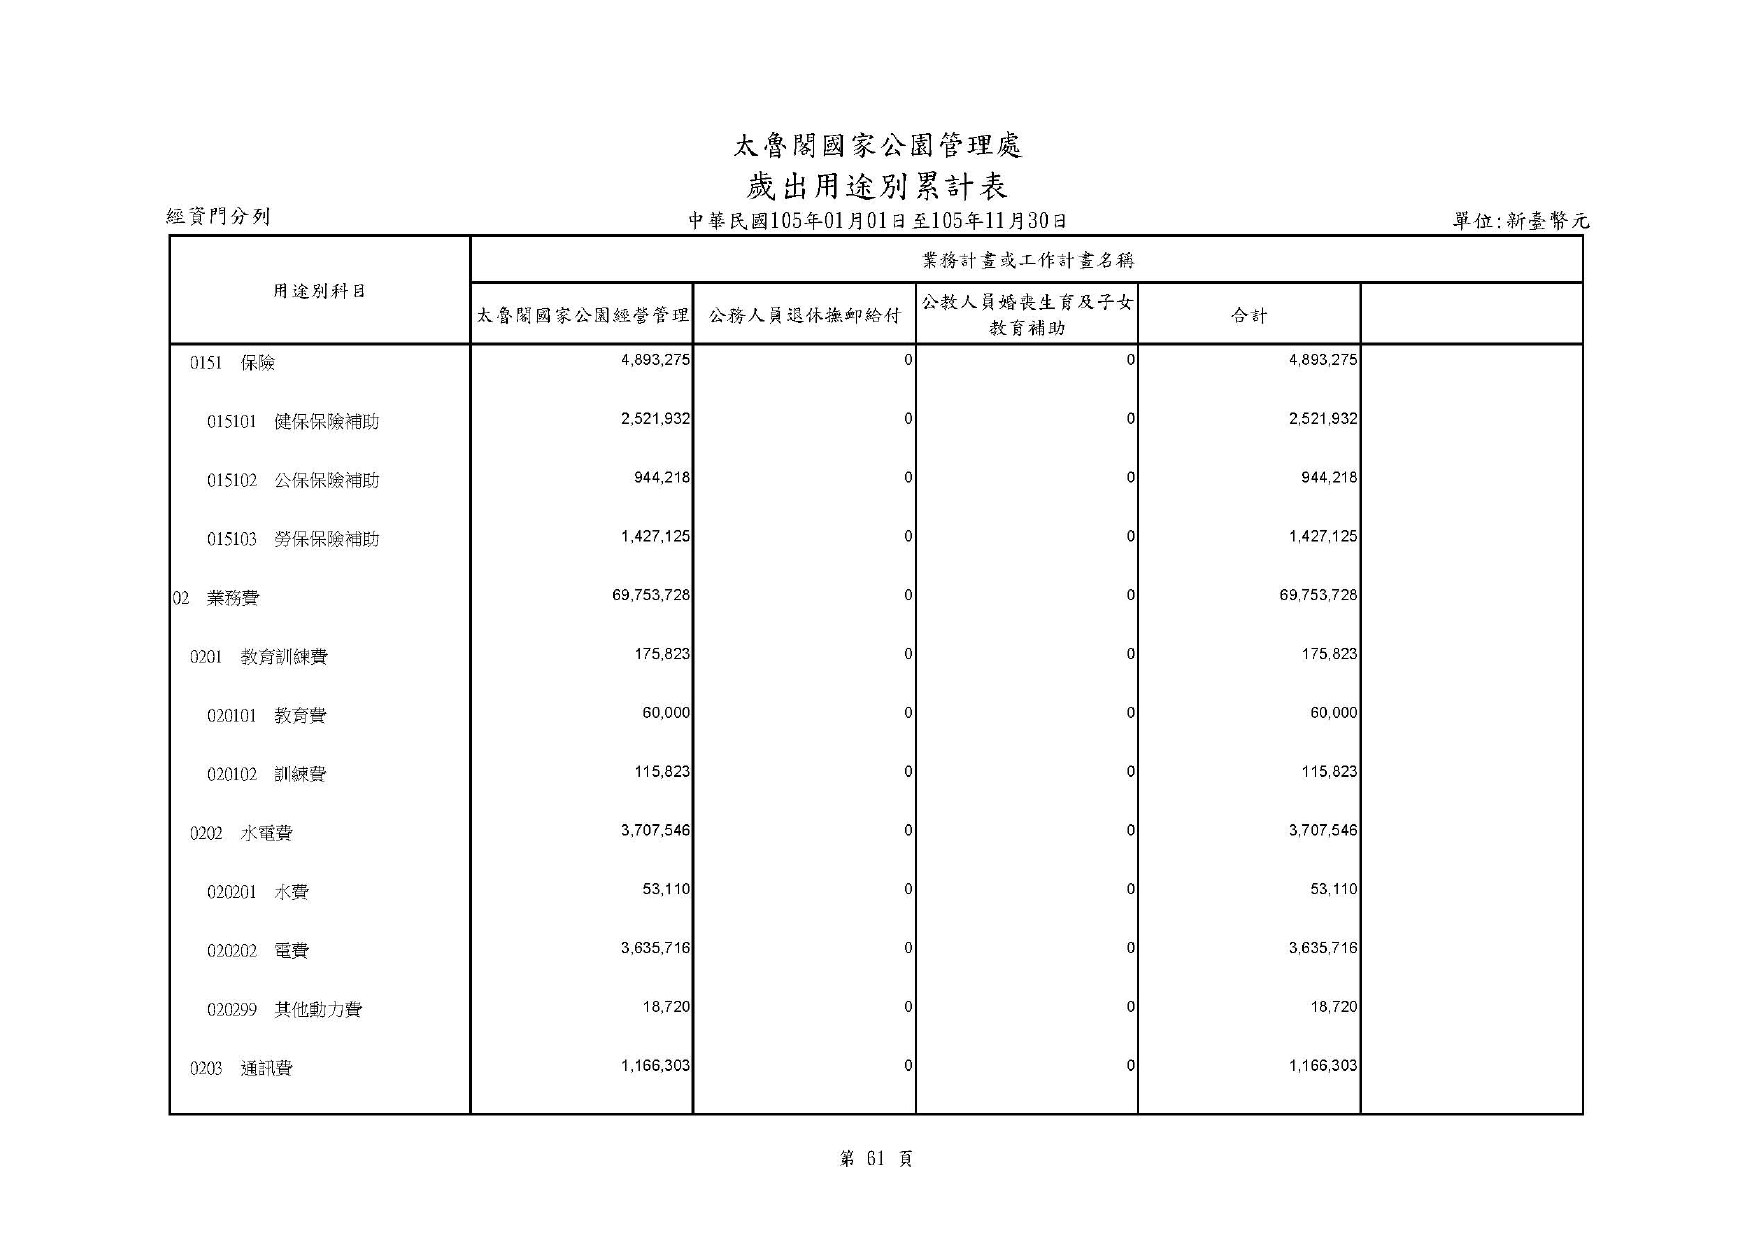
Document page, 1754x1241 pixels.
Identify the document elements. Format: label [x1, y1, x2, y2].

picture [59, 59, 1695, 1216]
